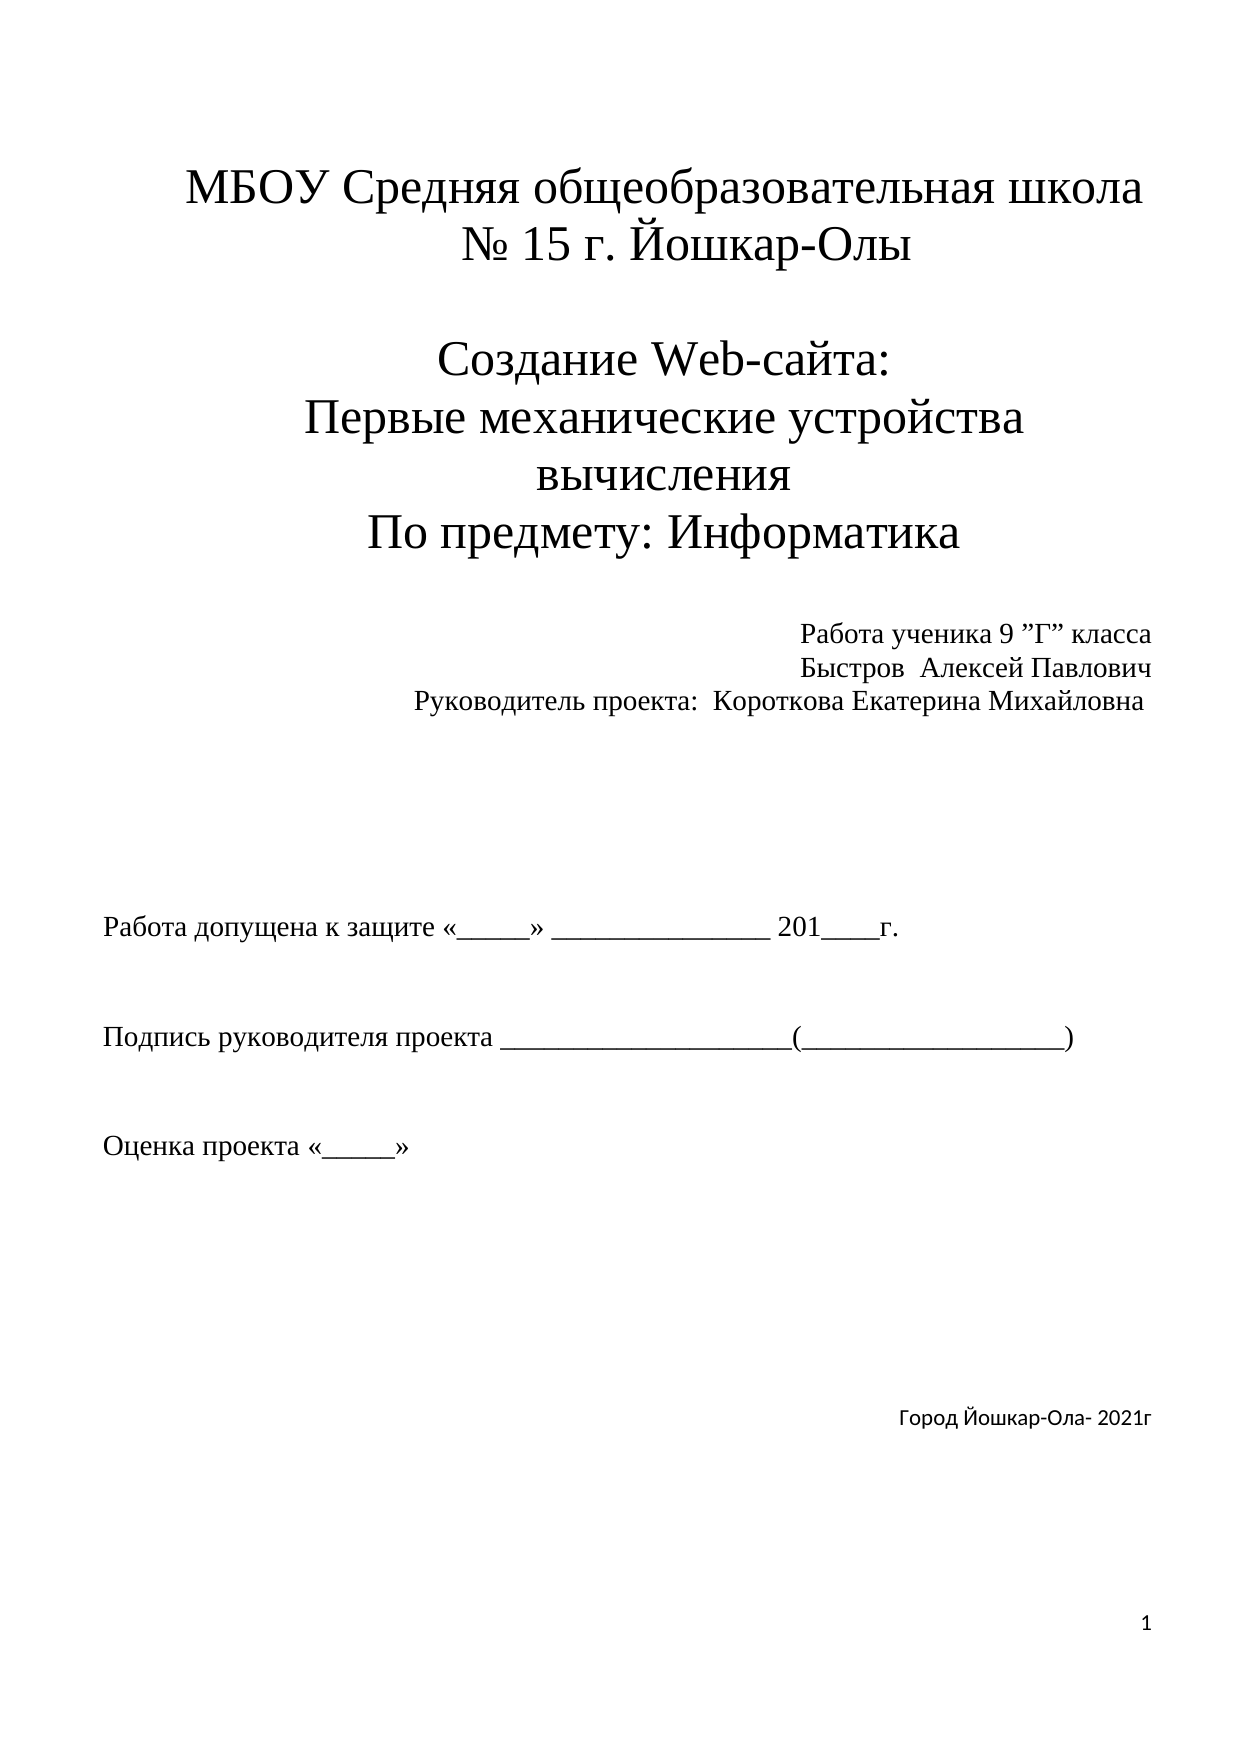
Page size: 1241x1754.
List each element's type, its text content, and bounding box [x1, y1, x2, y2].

text Работа ученика 9 ”Г” класса [177, 616, 1152, 650]
text Подпись руководителя проекта ____________________(__________________) [103, 1019, 1152, 1052]
text По предмету: Информатика [177, 501, 1152, 559]
text Город Йошкар-Ола- 2021г [177, 1403, 1152, 1431]
text Работа допущена к защите «_____» _______________ 201____г. [88, 909, 1152, 943]
text Создание Web-сайта: [177, 329, 1152, 386]
subtitle МБОУ Средняя общеобразовательная школа № 15 г. Йошкар-Олы [177, 156, 1152, 271]
text Оценка проекта «_____» [103, 1128, 1152, 1162]
text Первые механические устройства вычисления [177, 386, 1152, 501]
text Руководитель проекта: Короткова Екатерина Михайловна [177, 683, 1152, 717]
text Быстров Алексей Павлович [177, 650, 1152, 683]
